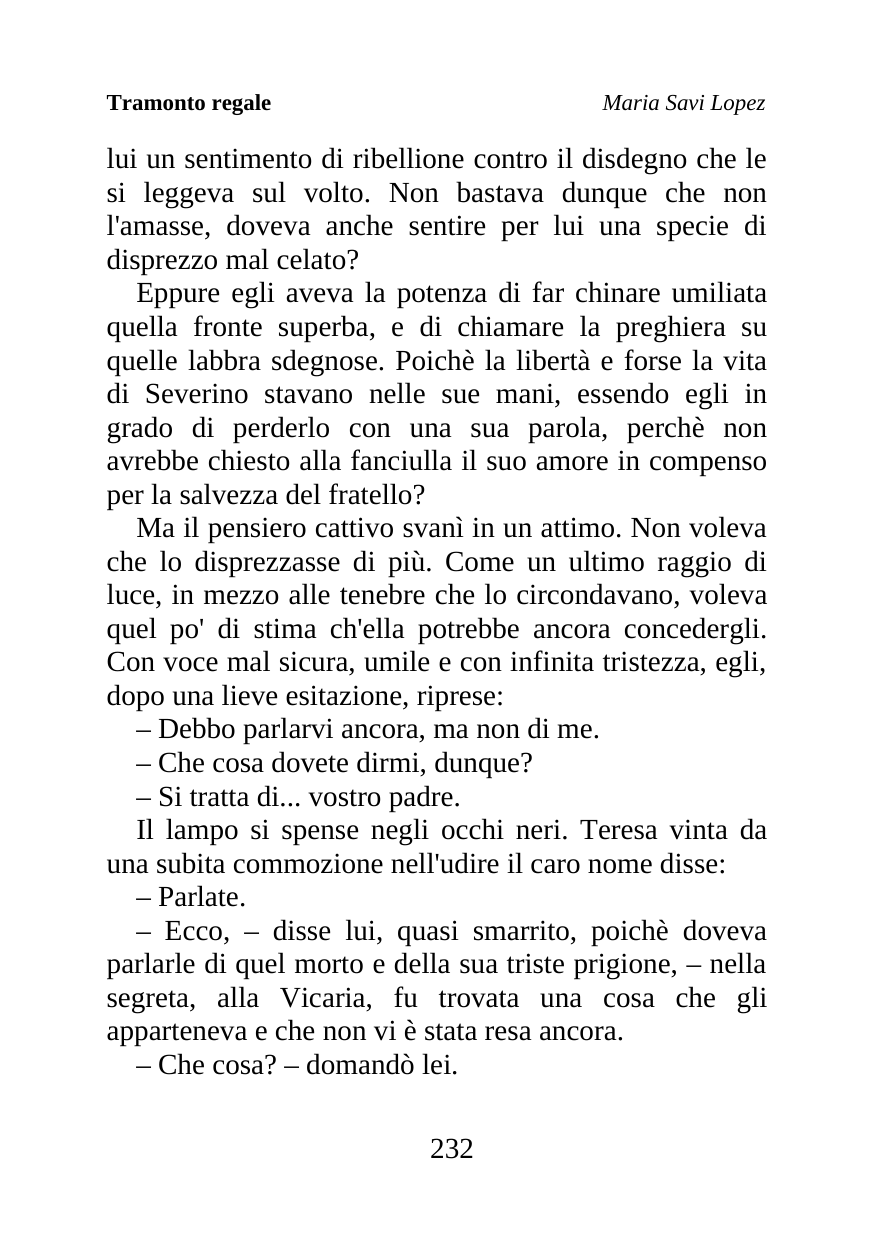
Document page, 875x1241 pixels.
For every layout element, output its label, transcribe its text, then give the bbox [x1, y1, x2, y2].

text – Debbo parlarvi ancora, ma non di me. [106, 712, 768, 745]
text – Parlate. [106, 879, 768, 913]
text – Si tratta di... vostro padre. [106, 779, 768, 812]
text Ma il pensiero cattivo svanì in un attimo. Non voleva che lo disprezzasse di più. Come un ultimo raggio di luce, in mezzo alle tenebre che lo circondavano, voleva quel po' di stima ch'ella potrebbe ancora concedergli. Con voce mal sicura, umile e con infinita tristezza, egli, dopo una lieve esitazione, riprese: [106, 510, 768, 712]
text lui un sentimento di ribellione contro il disdegno che le si leggeva sul volto. Non bastava dunque che non l'amasse, doveva anche sentire per lui una specie di disprezzo mal celato? [106, 141, 768, 276]
text – Che cosa? – domandò lei. [106, 1047, 768, 1081]
text Il lampo si spense negli occhi neri. Teresa vinta da una subita commozione nell'udire il caro nome disse: [106, 812, 768, 879]
text – Ecco, – disse lui, quasi smarrito, poichè doveva parlarle di quel morto e della sua triste prigione, – nella segreta, alla Vicaria, fu trovata una cosa che gli apparteneva e che non vi è stata resa ancora. [106, 913, 768, 1047]
text – Che cosa dovete dirmi, dunque? [106, 745, 768, 779]
text Eppure egli aveva la potenza di far chinare umiliata quella fronte superba, e di chiamare la preghiera su quelle labbra sdegnose. Poichè la libertà e forse la vita di Severino stavano nelle sue mani, essendo egli in grado di perderlo con una sua parola, perchè non avrebbe chiesto alla fanciulla il suo amore in compenso per la salvezza del fratello? [106, 276, 768, 510]
